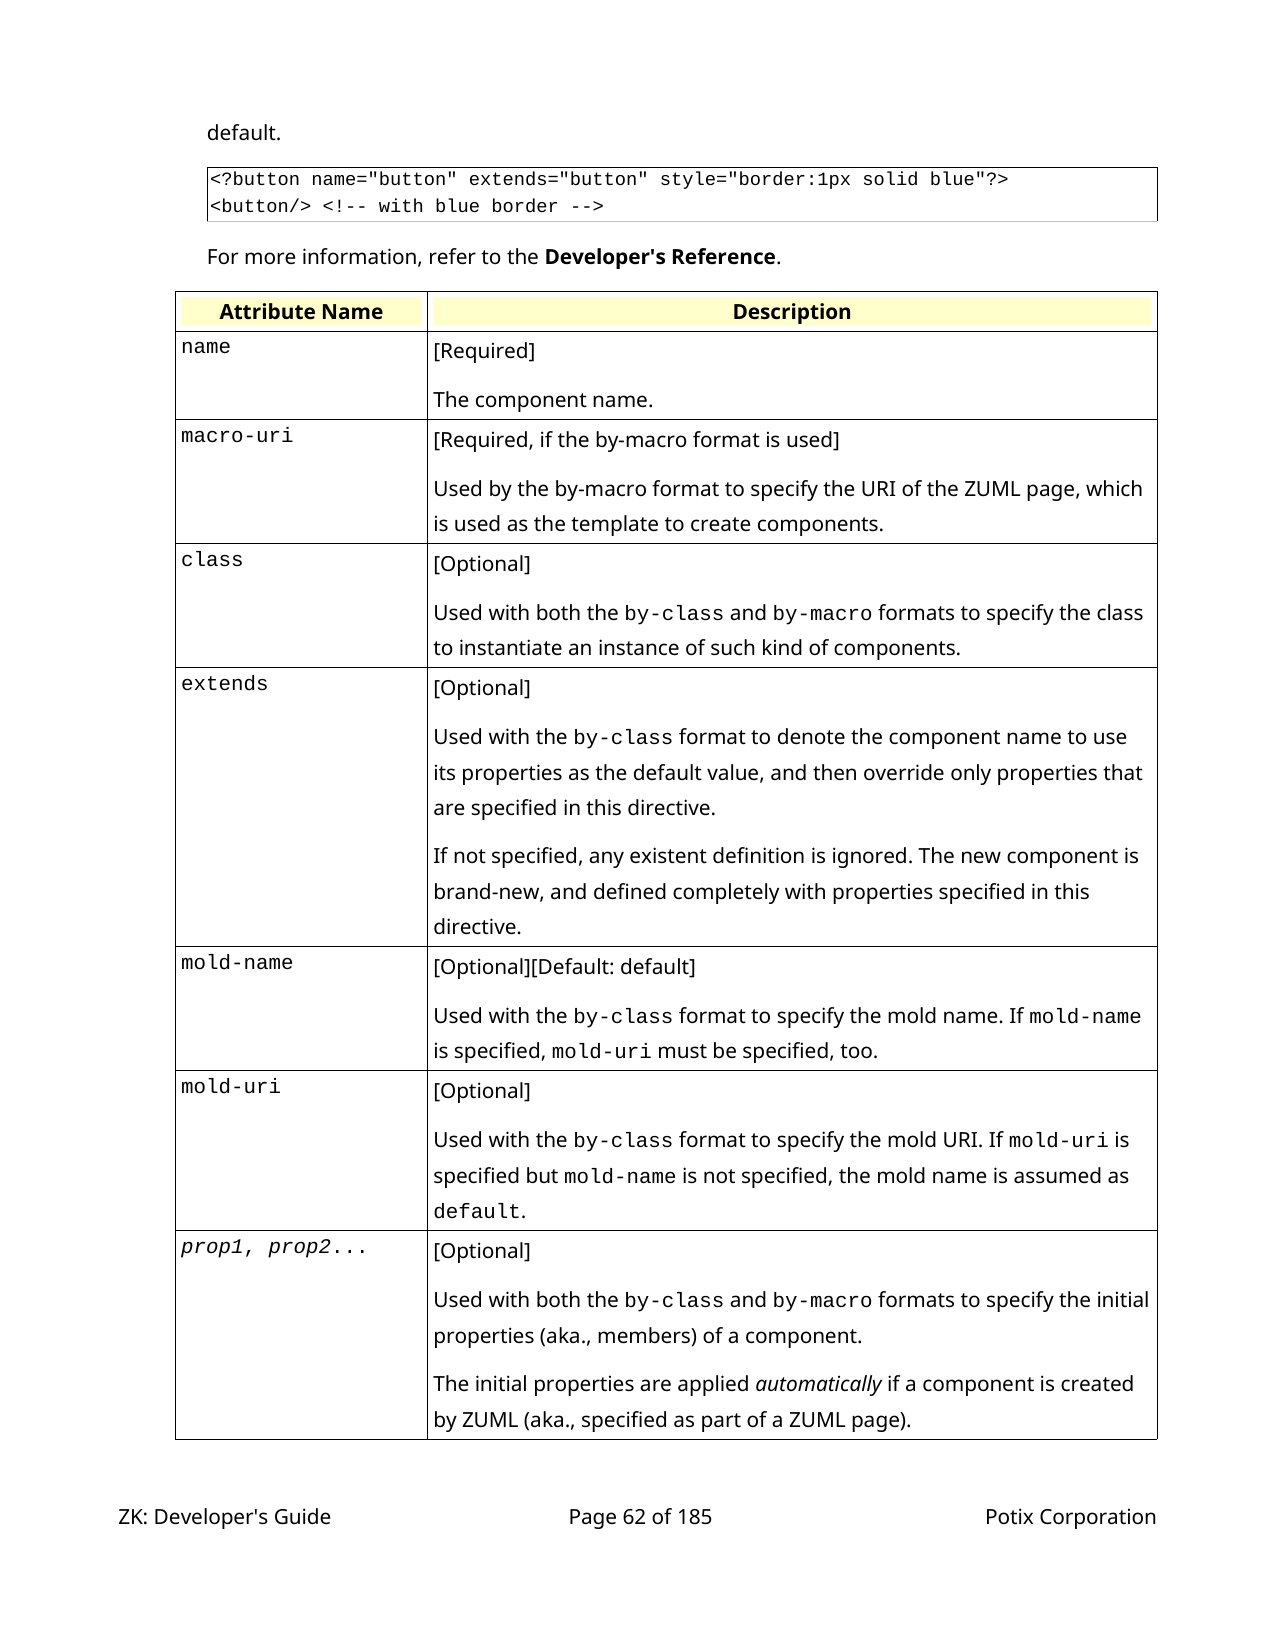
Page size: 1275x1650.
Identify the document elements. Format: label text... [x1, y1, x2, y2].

table_cell mold-name [176, 947, 427, 1070]
table_cell extends [176, 668, 427, 946]
table_cell mold-uri [176, 1071, 427, 1230]
table_cell [Optional] Used with both the by-class and by-macro formats to specify the class to instantiate an instance of such kind of components. [428, 544, 1157, 667]
table_cell macro-uri [176, 420, 427, 543]
text For more information, refer to the Developer's Reference. [207, 242, 1157, 270]
table_cell [Optional] Used with both the by-class and by-macro formats to specify the initial properties (aka., members) of a component. The initial properties are applied automatically if a component is created by ZUML (aka., specified as part of a ZUML page). [428, 1231, 1157, 1439]
table_cell [Optional] Used with the by-class format to specify the mold URI. If mold-uri is specified but mold-name is not specified, the mold name is assumed as default. [428, 1071, 1157, 1230]
table_cell [Optional] Used with the by-class format to denote the component name to use its properties as the default value, and then override only properties that are specified in this directive. If not specified, any existent definition is ignored. The new component is brand-new, and defined completely with properties specified in this directive. [428, 668, 1157, 946]
table_cell [Required] The component name. [428, 332, 1157, 419]
table_header Attribute Name [176, 292, 427, 331]
text default. [207, 118, 1157, 146]
table_header Description [428, 292, 1157, 331]
table_cell [Optional][Default: default] Used with the by-class format to specify the mold name. If mold-name is specified, mold-uri must be specified, too. [428, 947, 1157, 1070]
table_cell class [176, 544, 427, 667]
text <button/> <!-- with blue border --> [208, 194, 1157, 221]
table_cell prop1, prop2... [176, 1231, 427, 1439]
table_cell name [176, 332, 427, 419]
table_cell [Required, if the by-macro format is used] Used by the by-macro format to specify the URI of the ZUML page, which is used as the template to create components. [428, 420, 1157, 543]
text <?button name="button" extends="button" style="border:1px solid blue"?> [208, 168, 1157, 191]
